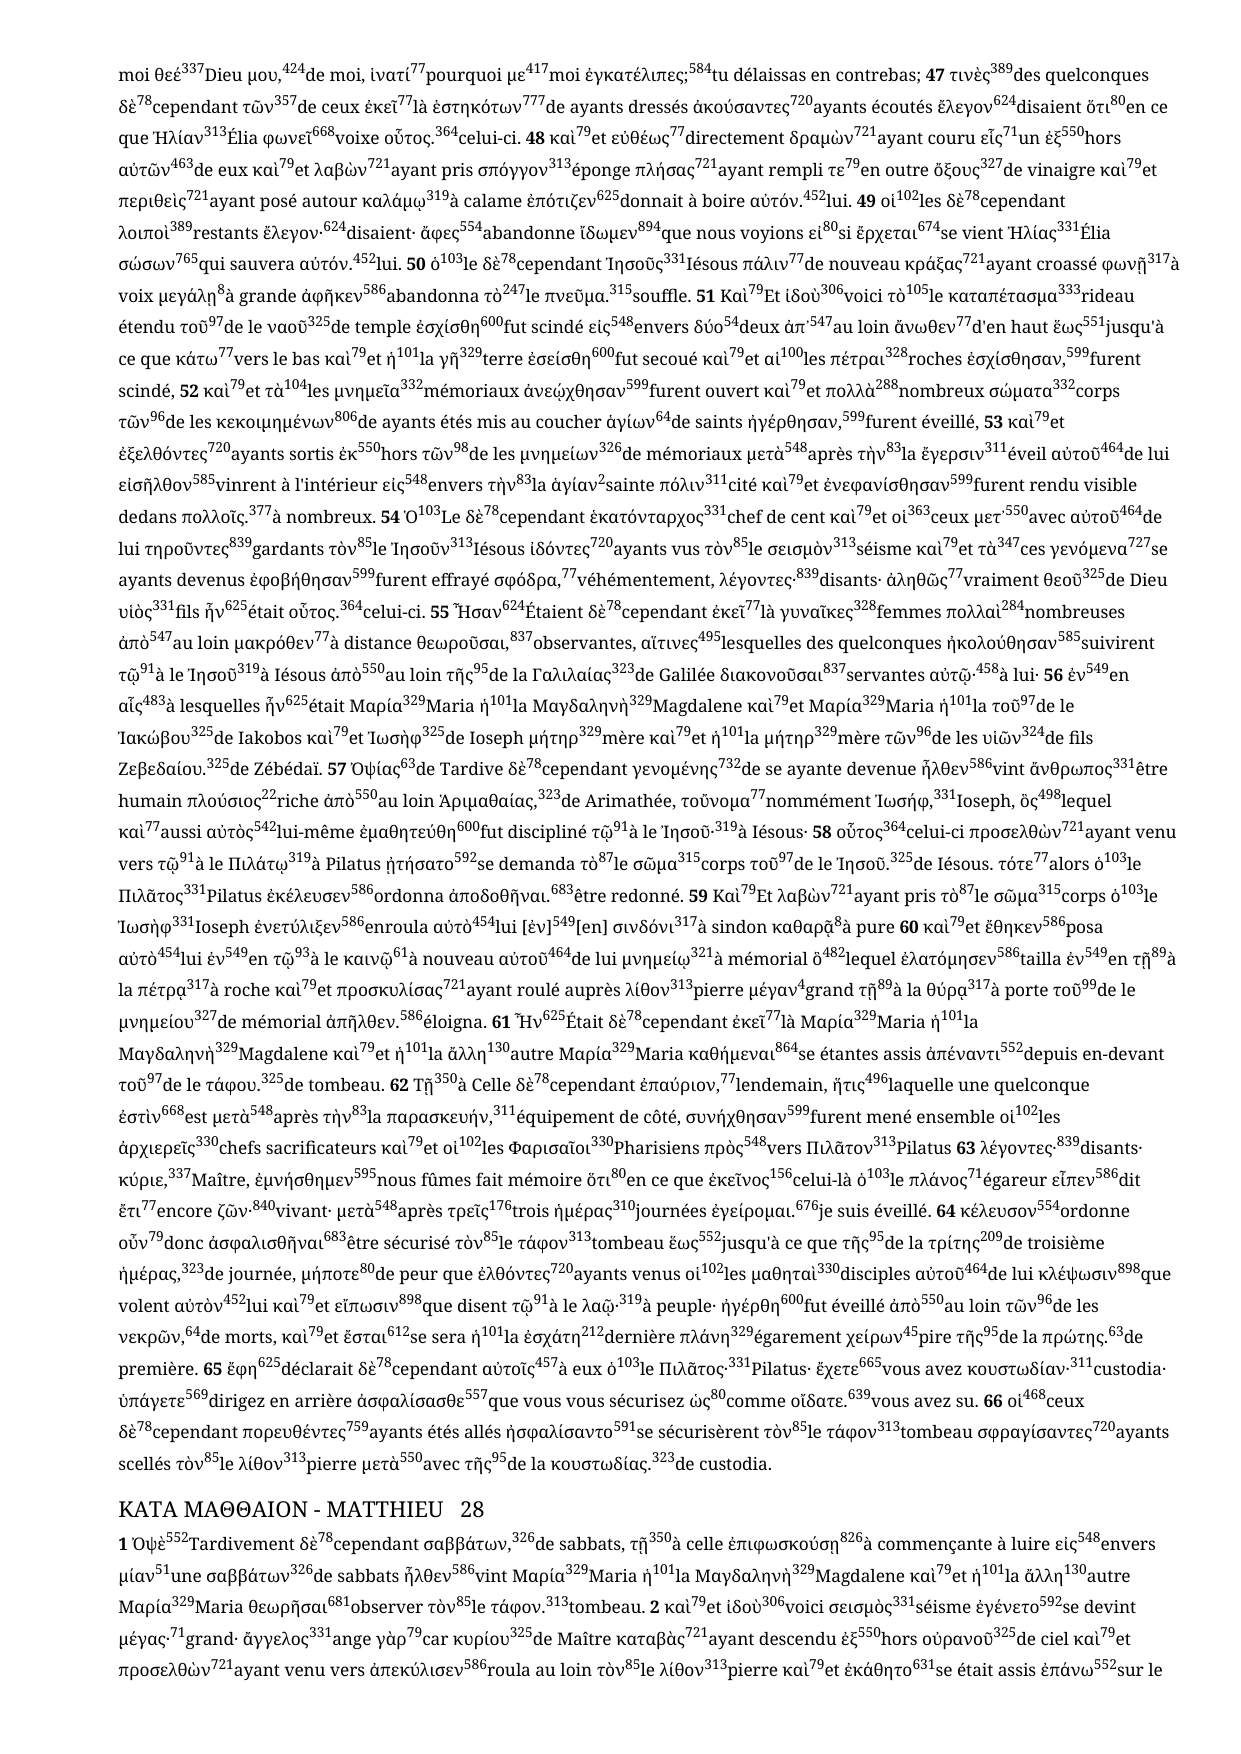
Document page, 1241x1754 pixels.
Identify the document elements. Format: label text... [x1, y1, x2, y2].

text 1 Πρωΐας323de Matinée δὲ78cependant γενομένης732de se ayante devenue συμβούλιον315délibération ensemble ἔλαβον585prirent πάντες286tous οἱ102les ἀρχιερεῖς330chefs sacrificateurs καὶ79et οἱ102les πρεσβύτεροι70plus anciens τοῦ97de le λαοῦ325de peuple κατὰ550contre τοῦ97de le Ἰησοῦ325de Iésous ὥστε80de sorte que θανατῶσαι681mettre à trépas αὐτόν·452lui· 2 καὶ79et δήσαντες720ayants attachés de lien αὐτὸν452lui ἀπήγαγον585conduisirent au loin καὶ79et παρέδωκαν585transmirent Πιλάτῳ319à Pilatus τῷ91à le ἡγεμόνι.319à gouverneur. 3 Τότε77Alors ἰδὼν721ayant vu Ἰούδας331Iouda ὁ364celui παραδιδοὺς840transmettant αὐτὸν452lui ὅτι80en ce que κατεκρίθη,600fut jugé contre, μεταμεληθεὶς760ayant été repenti ἔστρεψεν586tourna τὰ86les τριάκοντα180trente ἀργύρια314objets d'argents τοῖς90à les ἀρχιερεῦσιν318à chefs sacrificateurs καὶ79et πρεσβυτέροις58à plus anciens 4 λέγων·840disant· ἥμαρτον582je fautai παραδοὺς721ayant transmis αἷμα315sang ἀθῷον.6innocent. οἱ468ceux δὲ78cependant εἶπαν·585dirent· τί412quel πρὸς548vers ἡμᾶς;416nous; σὺ448toi ὄψῃ.610tu te verras. 5 καὶ79et ῥίψας721ayant flanqué τὰ86les ἀργύρια314objets d'argents εἰς548envers τὸν85le ναὸν313temple ἀνεχώρησεν,586replaça, καὶ79et ἀπελθὼν721ayant éloigné ἀπήγξατο.592se étrangla. 6 Οἱ102Les δὲ78cependant ἀρχιερεῖς330chefs sacrificateurs λαβόντες720ayants pris τὰ86les ἀργύρια314objets d'argents εἶπαν·585dirent· οὐκ77non ἔξεστιν668est permis βαλεῖν681jeter αὐτὰ453eux εἰς548envers τὸν85le κορβανᾶν,313korbane, ἐπεὶ80puisque τιμὴ329valeur αἵματός327de sang ἐστιν.668est. 7 συμβούλιον315délibération ensemble δὲ78cependant λαβόντες720ayants pris ἠγόρασαν585achetèrent à l'agora ἐξ550hors αὐτῶν465de eux τὸν85le ἀγρὸν313champ τοῦ97de le κεραμέως325de potier εἰς548envers ταφὴν311ensevelissement τοῖς90à les ξένοις.58à étrangers. 8 διὸ79c'est pourquoi ἐκλήθη600fut appelé ὁ103le ἀγρὸς331champ ἐκεῖνος156celui-là ἀγρὸς331champ αἵματος327de sang ἕως552jusqu'à ce que τῆς356de celle σήμερον.77aujourd'hui. 9 τότε77alors ἐπληρώθη600fut fait plénitude τὸ366ce ῥηθὲν762ayant été dit διὰ550par Ἰερεμίου325de Ieremia τοῦ97de le προφήτου325de prophète λέγοντος·834de disant· καὶ79et ἔλαβον585prirent τὰ86les τριάκοντα180trente ἀργύρια,314objets d'argents, τὴν83la τιμὴν311valeur τοῦ358de celui τετιμημένου807de ayant été valorisé ὃν480lequel ἐτιμήσαντο591se valorisèrent ἀπὸ550au loin υἱῶν324de fils Ἰσραήλ,325de Israël, 10 καὶ79et ἔδωκαν585donnèrent αὐτὰ453eux εἰς548envers τὸν85le ἀγρὸν313champ τοῦ97de le κεραμέως,325de potier, καθὰ77selon ce que συνέταξέν586ordonnança avec μοι420à moi κύριος.331Maître. 11 Ὁ103Le δὲ78cependant Ἰησοῦς331Iésous ἐστάθη600fut dressé ἔμπροσθεν552en devers τοῦ97de le ἡγεμόνος·325de gouverneur· καὶ79et ἐπηρώτησεν586surinterrogea αὐτὸν452lui ὁ103le ἡγεμὼν331gouverneur λέγων·840disant· σὺ448toi εἶ666tu es ὁ103le βασιλεὺς331roi τῶν96de les Ἰουδαίων;64de Ioudaiens; ὁ103le δὲ78cependant Ἰησοῦς331Iésous ἔφη625déclarait αὐτῷ,458à lui, σὺ448toi λέγεις.666tu dis. 12 καὶ79et ἐν549en τῷ354à ce κατηγορεῖσθαι692être accusé αὐτὸν452lui ὑπὸ550sous τῶν96de les ἀρχιερέων324de chefs sacrificateurs καὶ79et τῶν96de les πρεσβυτέρων64de plus anciens οὐδὲν375aucun ἀπεκρίνατο.592se répondit. 13 τότε77alors λέγει668dit αὐτῷ458à lui ὁ103le Πιλᾶτος·331Pilatus· οὐκ77non ἀκούεις666tu écoutes πόσα398combien grands? σου442de toi καταμαρτυροῦσιν;667témoignent contre; 14 καὶ79et οὐκ77non ἀπεκρίθη600fut répondu αὐτῷ458à lui πρὸς548vers οὐδὲ77non cependant ἓν181un ῥῆμα,315oral, ὥστε80de sorte que θαυμάζειν689étonner τὸν85le ἡγεμόνα313gouverneur λίαν.77extrêmement. 15 Κατὰ548Selon δὲ78cependant ἑορτὴν311fête εἰώθει659avait habitué ὁ103le ἡγεμὼν331gouverneur ἀπολύειν689délier au loin ἕνα53un τῷ91à le ὄχλῳ319à foule δέσμιον313lié ὃν480lequel ἤθελον.624voulaient. 16 εἶχον624avaient δὲ78cependant τότε77alors δέσμιον313lié ἐπίσημον4remarquable λεγόμενον875étant dit [Ἰησοῦν]313[Iésous] Βαραββᾶν.313Bar-Abba. 17 συνηγμένων806de ayants étés menés ensemble οὖν79donc αὐτῶν463de eux εἶπεν586dit αὐτοῖς457à eux ὁ103le Πιλᾶτος·331Pilatus· τίνα397quel θέλετε665vous voulez ἀπολύσω895que je délie au loin ὑμῖν,438à vous, Βαραββᾶν313Bar-Abba ἢ79ou Ἰησοῦν313Iésous τὸν480celui λεγόμενον875étant dit χριστόν;313Christ; 18 ᾔδει659avait su γὰρ79car ὅτι80en ce que διὰ548par le fait de φθόνον313envie παρέδωκαν585transmirent αὐτόν.452lui. 19 Καθημένου861de Se étant assis δὲ78cependant αὐτοῦ464de lui ἐπὶ550sur τοῦ99de le βήματος327de estrade ἀπέστειλεν586envoya πρὸς548vers αὐτὸν452lui ἡ101la γυνὴ329femme αὐτοῦ464de lui λέγουσα·838disante· μηδὲν392ne pas un σοὶ439à toi καὶ79et τῷ91à le δικαίῳ10à juste ἐκείνῳ·144à celui-là· πολλὰ374nombreux γὰρ79car ἔπαθον582je souffris σήμερον77aujourd'hui κατ᾽548selon ὄναρ315rêve δι᾽548par le fait de αὐτόν.452lui. 20 Οἱ102Les δὲ78cependant ἀρχιερεῖς330chefs sacrificateurs καὶ79et οἱ102les πρεσβύτεροι70plus anciens ἔπεισαν585persuadèrent τοὺς84les ὄχλους312foules ἵνα80afin que αἰτήσωνται904que se demandent τὸν85le Βαραββᾶν,313Bar-Abba, τὸν85le δὲ78cependant Ἰησοῦν313Iésous ἀπολέσωσιν.898que dépérissent. 21 ἀποκριθεὶς760ayant été répondu δὲ78cependant ὁ103le ἡγεμὼν331gouverneur εἶπεν586dit αὐτοῖς·457à eux· τίνα397quel θέλετε665vous voulez ἀπὸ550au loin τῶν96de les δύο64de deux ἀπολύσω895que je délie au loin ὑμῖν;438à vous; οἱ468ceux δὲ78cependant εἶπαν·585dirent· τὸν85le Βαραββᾶν.313Bar-Abba. 22 λέγει668dit αὐτοῖς457à eux ὁ103le Πιλᾶτος·331Pilatus· τί399quel οὖν79donc ποιήσω895que je fasse Ἰησοῦν313Iésous τὸν480celui λεγόμενον875étant dit χριστόν;313Christ; λέγουσιν667disent πάντες·389tous· σταυρωθήτω.565soit crucifié. 23 ὁ469celui δὲ78cependant ἔφη·625déclarait· τί163quel γὰρ79car κακὸν55malicieux ἐποίησεν;586fit; οἱ468ceux δὲ78cependant περισσῶς77surabondamment ἔκραζον624croassaient λέγοντες·839disants· σταυρωθήτω.565soit crucifié. 24 Ἰδὼν721Ayant vu δὲ78cependant ὁ103le Πιλᾶτος331Pilatus ὅτι80en ce que οὐδὲν375aucun ὠφελεῖ668profite ἀλλὰ79mais μᾶλλον77davantage θόρυβος331tumulte γίνεται,674se devient, λαβὼν721ayant pris ὕδωρ315eau ἀπενίψατο592se lava au loin τὰς242les χεῖρας310mains ἀπέναντι552depuis en-devant τοῦ97de le ὄχλου325de foule λέγων·840disant· ἀθῷός47innocent εἰμι664je suis ἀπὸ550au loin τοῦ99de le αἵματος327de sang τούτου·358de celui-ci· ὑμεῖς447vous ὄψεσθε.609vous vous verrez. 25 καὶ79et ἀποκριθεὶς760ayant été répondu πᾶς287tout ὁ103le λαὸς331peuple εἶπεν·586dit· τὸ105le αἷμα333sang αὐτοῦ464de lui ἐφ᾽548sur ἡμᾶς416nous καὶ79et ἐπὶ548sur τὰ86les τέκνα314enfants ἡμῶν.423de nous. 26 τότε77alors ἀπέλυσεν586délia au loin αὐτοῖς457à eux τὸν85le Βαραββᾶν,313Bar-Abba, τὸν85le δὲ78cependant Ἰησοῦν313Iésous φραγελλώσας721ayant flagellé παρέδωκεν586transmit ἵνα80afin que σταυρωθῇ.911que soit crucifié. 27 Τότε77Alors οἱ102les στρατιῶται330soldats τοῦ97de le ἡγεμόνος325de gouverneur παραλαβόντες720ayants pris à côté τὸν85le Ἰησοῦν313Iésous εἰς548envers τὸ87le πραιτώριον315prétoire συνήγαγον585menèrent ensemble ἐπ᾽548sur αὐτὸν452lui ὅλην267toute entière τὴν83la σπεῖραν.311spirale. 28 καὶ79et ἐκδύσαντες720ayants dévêtus αὐτὸν452lui χλαμύδα311chlamyde κοκκίνην2écarlate περιέθηκαν585posèrent autour αὐτῷ,458à lui, 29 καὶ79et πλέξαντες720ayants tressés στέφανον313couronne ἐξ550hors ἀκανθῶν322de épines ἐπέθηκαν585surposèrent ἐπὶ550sur τῆς95de la κεφαλῆς323de tête αὐτοῦ464de lui καὶ79et κάλαμον313calame ἐν549en τῇ89à la δεξιᾷ57à droite αὐτοῦ,464de lui, καὶ79et γονυπετήσαντες720ayants agenouillés ἔμπροσθεν552en devers αὐτοῦ464de lui ἐνέπαιξαν585enjouèrent αὐτῷ458à lui λέγοντες·839disants· χαῖρε,308sois de joie, ὁ109le βασιλεῦ337roi τῶν96de les Ἰουδαίων,64de Ioudaiens, 30 καὶ79et ἐμπτύσαντες720ayants crachés envers εἰς548envers αὐτὸν452lui ἔλαβον585prirent τὸν85le κάλαμον313calame καὶ79et ἔτυπτον624tapaient εἰς548envers τὴν83la κεφαλὴν311tête αὐτοῦ.464de lui. 31 Καὶ79Et ὅτε80lorsque ἐνέπαιξαν585enjouèrent αὐτῷ,458à lui, ἐξέδυσαν585dévêtirent αὐτὸν452lui τὴν83la χλαμύδα311chlamyde καὶ79et ἐνέδυσαν585envêtirent αὐτὸν452lui τὰ86les ἱμάτια314himations αὐτοῦ464de lui καὶ79et ἀπήγαγον585conduisirent au loin αὐτὸν452lui εἰς548envers τὸ348ce σταυρῶσαι.681crucifier. 32 Ἐξερχόμενοι866Se sortants δὲ78cependant εὗρον585trouvèrent ἄνθρωπον313être humain Κυρηναῖον313Cyrénéen ὀνόματι321à nom Σίμωνα,313Simon, τοῦτον346celui-ci ἠγγάρευσαν585angarièrent ἵνα80afin que ἄρῃ899que lève τὸν85le σταυρὸν313croix αὐτοῦ.464de lui. 33 Καὶ79Et ἐλθόντες720ayants venus εἰς548envers τόπον313lieu λεγόμενον875étant dit Γολγοθᾶ,311Golgotha, ὅ500lequel ἐστιν668est Κρανίου327de Crâne Τόπος331Lieu λεγόμενος,891étant dit, 34 ἔδωκαν585donnèrent αὐτῷ458à lui πιεῖν681boire οἶνον313vin μετὰ550avec χολῆς323de bile μεμιγμένον·796ayant été mixé· καὶ79et γευσάμενος740se ayant goûté οὐκ77non ἠθέλησεν586voulut πιεῖν.681boire. 35 Σταυρώσαντες720Ayants crucifiés δὲ78cependant αὐτὸν452lui διεμερίσαντο591se partagèrent en séparant τὰ86les ἱμάτια314himations αὐτοῦ464de lui βάλλοντες839jetants κλῆρον,313lot, 36 καὶ79et καθήμενοι866se étants assis ἐτήρουν624gardaient αὐτὸν452lui ἐκεῖ.77là. 37 Καὶ79Et ἐπέθηκαν585surposèrent ἐπάνω552sur le haut τῆς95de la κεφαλῆς323de tête αὐτοῦ464de lui τὴν83la αἰτίαν311cause αὐτοῦ464de lui γεγραμμένην·794ayante étée graphée· οὗτός364celui-ci ἐστιν668est Ἰησοῦς331Iésous ὁ103le βασιλεὺς331roi τῶν96de les Ἰουδαίων.64de Ioudaiens. 38 Τότε77Alors σταυροῦνται679sont crucifiés σὺν549avec αὐτῷ458à lui δύο196deux λῃσταί,330pilleurs, εἷς71un ἐκ550hors δεξιῶν66de droits καὶ79et εἷς71un ἐξ550hors εὐωνύμων.66de gauches. 39 Οἱ363Ceux δὲ78cependant παραπορευόμενοι866se allants à côté ἐβλασφήμουν624blasphémaient αὐτὸν452lui κινοῦντες839bougeants τὰς82les κεφαλὰς310têtes αὐτῶν463de eux 40 καὶ79et λέγοντες·839disants· ὁ369celui καταλύων845déliant vers le bas τὸν85le ναὸν313temple καὶ79et ἐν549en τρισὶν182à trois ἡμέραις316à journées οἰκοδομῶν,845édifiant en maison, σῶσον554sauve σεαυτόν,516toi-même, εἰ80si υἱὸς331fils εἶ666tu es τοῦ97de le θεοῦ,325de Dieu, [καὶ]79[et] κατάβηθι554descends ἀπὸ550au loin τοῦ97de le σταυροῦ.325de croix. 41 ὁμοίως77semblablement καὶ77aussi οἱ102les ἀρχιερεῖς330chefs sacrificateurs ἐμπαίζοντες839enjouants μετὰ550avec τῶν96de les γραμματέων324de lettrés καὶ79et πρεσβυτέρων64de plus anciens ἔλεγον·624disaient· 42 ἄλλους372autres ἔσωσεν,586sauva, ἑαυτὸν528lui-même οὐ77non δύναται674se peut σῶσαι·681sauver· βασιλεὺς331roi Ἰσραήλ325de Israël ἐστιν,668est, καταβάτω556descende νῦν77maintenant ἀπὸ550au loin τοῦ97de le σταυροῦ325de croix καὶ79et πιστεύσομεν601nous croirons ἐπ᾽548sur αὐτόν.452lui. 43 πέποιθεν642a persuadé ἐπὶ548sur τὸν85le θεόν,313Dieu, ῥυσάσθω560se délivre νῦν77maintenant εἰ80si θέλει668veut αὐτόν·452lui· εἶπεν586dit γὰρ79car ὅτι80en ce que θεοῦ325de Dieu εἰμι664je suis υἱός.331fils. 44 Τὸ87Le δ᾽78cependant αὐτὸ348même καὶ77aussi οἱ102les λῃσταὶ330pilleurs οἱ363ceux συσταυρωθέντες759ayants étés crucifiés avec σὺν549avec αὐτῷ458à lui ὠνείδιζον624réprouvaient αὐτόν.452lui. 45 Ἀπὸ550Au loin δὲ78cependant ἕκτης209de sixième ὥρας323de heure σκότος333ténèbre ἐγένετο592se devint ἐπὶ548sur πᾶσαν267toute τὴν83la γῆν311terre ἕως552jusqu'à ce que ὥρας323de heure ἐνάτης.209de neuvième. 46 περὶ548autour δὲ78cependant τὴν83la ἐνάτην201neuvième ὥραν311heure ἀνεβόησεν586beugla de bas en haut ὁ103le Ἰησοῦς331Iésous φωνῇ317à voix μεγάλῃ8à grande λέγων·840disant· Ἐλωῒ341Éloï Ἐλωῒ341Éloï λεμὰ341lema σαβαχθάνει;341sabachthani; τοῦτ᾽366ce-ci ἔστιν·668est· θεέ337Dieu μου424de moi θεέ337Dieu μου,424de moi, ἱνατί77pourquoi με417moi ἐγκατέλιπες;584tu délaissas en contrebas; 47 τινὲς389des quelconques δὲ78cependant τῶν357de ceux ἐκεῖ77là ἑστηκότων777de ayants dressés ἀκούσαντες720ayants écoutés ἔλεγον624disaient ὅτι80en ce que Ἠλίαν313Élia φωνεῖ668voixe οὗτος.364celui-ci. 48 καὶ79et εὐθέως77directement δραμὼν721ayant couru εἷς71un ἐξ550hors αὐτῶν463de eux καὶ79et λαβὼν721ayant pris σπόγγον313éponge πλήσας721ayant rempli τε79en outre ὄξους327de vinaigre καὶ79et περιθεὶς721ayant posé autour καλάμῳ319à calame ἐπότιζεν625donnait à boire αὐτόν.452lui. 49 οἱ102les δὲ78cependant λοιποὶ389restants ἔλεγον·624disaient· ἄφες554abandonne ἴδωμεν894que nous voyions εἰ80si ἔρχεται674se vient Ἠλίας331Élia σώσων765qui sauvera αὐτόν.452lui. 50 ὁ103le δὲ78cependant Ἰησοῦς331Iésous πάλιν77de nouveau κράξας721ayant croassé φωνῇ317à voix μεγάλῃ8à grande ἀφῆκεν586abandonna τὸ247le πνεῦμα.315souffle. 51 Καὶ79Et ἰδοὺ306voici τὸ105le καταπέτασμα333rideau étendu τοῦ97de le ναοῦ325de temple ἐσχίσθη600fut scindé εἰς548envers δύο54deux ἀπ᾽547au loin ἄνωθεν77d'en haut ἕως551jusqu'à ce que κάτω77vers le bas καὶ79et ἡ101la γῆ329terre ἐσείσθη600fut secoué καὶ79et αἱ100les πέτραι328roches ἐσχίσθησαν,599furent scindé, 52 καὶ79et τὰ104les μνημεῖα332mémoriaux ἀνεῴχθησαν599furent ouvert καὶ79et πολλὰ288nombreux σώματα332corps τῶν96de les κεκοιμημένων806de ayants étés mis au coucher ἁγίων64de saints ἠγέρθησαν,599furent éveillé, 53 καὶ79et ἐξελθόντες720ayants sortis ἐκ550hors τῶν98de les μνημείων326de mémoriaux μετὰ548après τὴν83la ἔγερσιν311éveil αὐτοῦ464de lui εἰσῆλθον585vinrent à l'intérieur εἰς548envers τὴν83la ἁγίαν2sainte πόλιν311cité καὶ79et ἐνεφανίσθησαν599furent rendu visible dedans πολλοῖς.377à nombreux. 54 Ὁ103Le δὲ78cependant ἑκατόνταρχος331chef de cent καὶ79et οἱ363ceux μετ᾽550avec αὐτοῦ464de lui τηροῦντες839gardants τὸν85le Ἰησοῦν313Iésous ἰδόντες720ayants vus τὸν85le σεισμὸν313séisme καὶ79et τὰ347ces γενόμενα727se ayants devenus ἐφοβήθησαν599furent effrayé σφόδρα,77véhémentement, λέγοντες·839disants· ἀληθῶς77vraiment θεοῦ325de Dieu υἱὸς331fils ἦν625était οὗτος.364celui-ci. 55 Ἦσαν624Étaient δὲ78cependant ἐκεῖ77là γυναῖκες328femmes πολλαὶ284nombreuses ἀπὸ547au loin μακρόθεν77à distance θεωροῦσαι,837observantes, αἵτινες495lesquelles des quelconques ἠκολούθησαν585suivirent τῷ91à le Ἰησοῦ319à Iésous ἀπὸ550au loin τῆς95de la Γαλιλαίας323de Galilée διακονοῦσαι837servantes αὐτῷ·458à lui· 56 ἐν549en αἷς483à lesquelles ἦν625était Μαρία329Maria ἡ101la Μαγδαληνὴ329Magdalene καὶ79et Μαρία329Maria ἡ101la τοῦ97de le Ἰακώβου325de Iakobos καὶ79et Ἰωσὴφ325de Ioseph μήτηρ329mère καὶ79et ἡ101la μήτηρ329mère τῶν96de les υἱῶν324de fils Ζεβεδαίου.325de Zébédaï. 57 Ὀψίας63de Tardive δὲ78cependant γενομένης732de se ayante devenue ἦλθεν586vint ἄνθρωπος331être humain πλούσιος22riche ἀπὸ550au loin Ἁριμαθαίας,323de Arimathée, τοὔνομα77nommément Ἰωσήφ,331Ioseph, ὃς498lequel καὶ77aussi αὐτὸς542lui-même ἐμαθητεύθη600fut discipliné τῷ91à le Ἰησοῦ·319à Iésous· 58 οὗτος364celui-ci προσελθὼν721ayant venu vers τῷ91à le Πιλάτῳ319à Pilatus ᾐτήσατο592se demanda τὸ87le σῶμα315corps τοῦ97de le Ἰησοῦ.325de Iésous. τότε77alors ὁ103le Πιλᾶτος331Pilatus ἐκέλευσεν586ordonna ἀποδοθῆναι.683être redonné. 59 Καὶ79Et λαβὼν721ayant pris τὸ87le σῶμα315corps ὁ103le Ἰωσὴφ331Ioseph ἐνετύλιξεν586enroula αὐτὸ454lui [ἐν]549[en] σινδόνι317à sindon καθαρᾷ8à pure 60 καὶ79et ἔθηκεν586posa αὐτὸ454lui ἐν549en τῷ93à le καινῷ61à nouveau αὐτοῦ464de lui μνημείῳ321à mémorial ὃ482lequel ἐλατόμησεν586tailla ἐν549en τῇ89à la πέτρᾳ317à roche καὶ79et προσκυλίσας721ayant roulé auprès λίθον313pierre μέγαν4grand τῇ89à la θύρᾳ317à porte τοῦ99de le μνημείου327de mémorial ἀπῆλθεν.586éloigna. 61 Ἦν625Était δὲ78cependant ἐκεῖ77là Μαρία329Maria ἡ101la Μαγδαληνὴ329Magdalene καὶ79et ἡ101la ἄλλη130autre Μαρία329Maria καθήμεναι864se étantes assis ἀπέναντι552depuis en-devant τοῦ97de le τάφου.325de tombeau. 62 Τῇ350à Celle δὲ78cependant ἐπαύριον,77lendemain, ἥτις496laquelle une quelconque ἐστὶν668est μετὰ548après τὴν83la παρασκευήν,311équipement de côté, συνήχθησαν599furent mené ensemble οἱ102les ἀρχιερεῖς330chefs sacrificateurs καὶ79et οἱ102les Φαρισαῖοι330Pharisiens πρὸς548vers Πιλᾶτον313Pilatus 63 λέγοντες·839disants· κύριε,337Maître, ἐμνήσθημεν595nous fûmes fait mémoire ὅτι80en ce que ἐκεῖνος156celui-là ὁ103le πλάνος71égareur εἶπεν586dit ἔτι77encore ζῶν·840vivant· μετὰ548après τρεῖς176trois ἡμέρας310journées ἐγείρομαι.676je suis éveillé. 64 κέλευσον554ordonne οὖν79donc ἀσφαλισθῆναι683être sécurisé τὸν85le τάφον313tombeau ἕως552jusqu'à ce que τῆς95de la τρίτης209de troisième ἡμέρας,323de journée, μήποτε80de peur que ἐλθόντες720ayants venus οἱ102les μαθηταὶ330disciples αὐτοῦ464de lui κλέψωσιν898que volent αὐτὸν452lui καὶ79et εἴπωσιν898que disent τῷ91à le λαῷ·319à peuple· ἠγέρθη600fut éveillé ἀπὸ550au loin τῶν96de les νεκρῶν,64de morts, καὶ79et ἔσται612se sera ἡ101la ἐσχάτη212dernière πλάνη329égarement χείρων45pire τῆς95de la πρώτης.63de première. 65 ἔφη625déclarait δὲ78cependant αὐτοῖς457à eux ὁ103le Πιλᾶτος·331Pilatus· ἔχετε665vous avez κουστωδίαν·311custodia· ὑπάγετε569dirigez en arrière ἀσφαλίσασθε557que vous vous sécurisez ὡς80comme οἴδατε.639vous avez su. 66 οἱ468ceux δὲ78cependant πορευθέντες759ayants étés allés ἠσφαλίσαντο591se sécurisèrent τὸν85le τάφον313tombeau σφραγίσαντες720ayants scellés τὸν85le λίθον313pierre μετὰ550avec τῆς95de la κουστωδίας.323de custodia. [118, 59, 1181, 1475]
text ΚΑΤΑ ΜΑΘΘΑΙΟΝ - MATTHIEU 28 [118, 1494, 1181, 1524]
text 1 Ὀψὲ552Tardivement δὲ78cependant σαββάτων,326de sabbats, τῇ350à celle ἐπιφωσκούσῃ826à commençante à luire εἰς548envers μίαν51une σαββάτων326de sabbats ἦλθεν586vint Μαρία329Maria ἡ101la Μαγδαληνὴ329Magdalene καὶ79et ἡ101la ἄλλη130autre Μαρία329Maria θεωρῆσαι681observer τὸν85le τάφον.313tombeau. 2 καὶ79et ἰδοὺ306voici σεισμὸς331séisme ἐγένετο592se devint μέγας·71grand· ἄγγελος331ange γὰρ79car κυρίου325de Maître καταβὰς721ayant descendu ἐξ550hors οὐρανοῦ325de ciel καὶ79et προσελθὼν721ayant venu vers ἀπεκύλισεν586roula au loin τὸν85le λίθον313pierre καὶ79et ἐκάθητο631se était assis ἐπάνω552sur le haut αὐτοῦ.464de lui. 3 ἦν625était δὲ78cependant ἡ101la εἰδέα329apparence αὐτοῦ464de lui ὡς80comme ἀστραπὴ329éclair καὶ79et τὸ105le ἔνδυμα333vêtement αὐτοῦ464de lui λευκὸν49blanc ὡς80comme χιών.329neige. 4 ἀπὸ550au loin δὲ78cependant τοῦ97de le φόβου325de effroi αὐτοῦ464de lui ἐσείσθησαν599furent secoué οἱ363ceux τηροῦντες839gardants καὶ79et ἐγενήθησαν599furent devenu ὡς80comme νεκροί.70morts. 5 Ἀποκριθεὶς760Ayant été répondu δὲ78cependant ὁ103le ἄγγελος331ange εἶπεν586dit ταῖς88à les γυναιξίν·316à femmes· μὴ77ne pas φοβεῖσθε573que vous vous effrayez ὑμεῖς,447vous, οἶδα638j'ai su γὰρ79car ὅτι80en ce que Ἰησοῦν313Iésous τὸν346celui ἐσταυρωμένον796ayant été crucifié ζητεῖτε·665vous cherchez· 6 οὐκ77non ἔστιν668est ὧδε,77ici, ἠγέρθη600fut éveillé γὰρ79car καθὼς77de haut en bas comme εἶπεν·586dit· δεῦτε553venez ici ἴδετε553voyez τὸν85le τόπον313lieu ὅπου77là où ἔκειτο.631se couchait. 7 καὶ79et ταχὺ77promptement πορευθεῖσαι757ayantes étées allées εἴπατε553dites τοῖς90à les μαθηταῖς318à disciples αὐτοῦ464de lui ὅτι80en ce que ἠγέρθη600fut éveillé ἀπὸ550au loin τῶν96de les νεκρῶν,64de morts, καὶ79et ἰδοὺ306voici προάγει668mène devant ὑμᾶς436vous εἰς548envers τὴν83la Γαλιλαίαν,311Galilée, ἐκεῖ77là αὐτὸν452lui ὄψεσθε·609vous vous verrez· ἰδοὺ306voici εἶπον582je dis ὑμῖν.438à vous. 8 Καὶ79Et ἀπελθοῦσαι718ayantes éloignées ταχὺ77promptement ἀπὸ550au loin τοῦ99de le μνημείου327de mémorial μετὰ550avec φόβου325de effroi καὶ79et χαρᾶς323de joie μεγάλης14de grande ἔδραμον585coururent ἀπαγγεῖλαι681rapporter annonce τοῖς90à les μαθηταῖς318à disciples αὐτοῦ.464de lui. 9 καὶ79et ἰδοὺ306voici Ἰησοῦς331Iésous ὑπήντησεν586vint à la rencontre αὐταῖς455à elles λέγων·840disant· χαίρετε.307soyez de joie. αἱ361celles δὲ78cependant προσελθοῦσαι718ayantes venues vers ἐκράτησαν585saisirent avec force αὐτοῦ464de lui τοὺς84les πόδας312pieds καὶ79et προσεκύνησαν585prosternèrent vers αὐτῷ.458à lui. 10 τότε77alors λέγει668dit αὐταῖς455à elles ὁ103le Ἰησοῦς·331Iésous· μὴ77ne pas φοβεῖσθε·573que vous vous effrayez· ὑπάγετε569dirigez en arrière ἀπαγγείλατε553rapportez annonce τοῖς90à les ἀδελφοῖς318à frères μου424de moi ἵνα80afin que ἀπέλθωσιν898que éloignent εἰς548envers τὴν83la Γαλιλαίαν,311Galilée, καὶ79et ἐκεῖ77là με417moi ὄψονται.611se verront. 11 Πορευομένων858de Se allantes δὲ78cependant αὐτῶν461de elles ἰδού306voici τινες389des quelconques τῆς95de la κουστωδίας323de custodia ἐλθόντες720ayants venus εἰς548envers τὴν83la πόλιν311cité ἀπήγγειλαν585rapportèrent annonce τοῖς90à les ἀρχιερεῦσιν318à chefs sacrificateurs ἅπαντα374en totalités τὰ347ces γενόμενα.727se ayants devenus. 12 καὶ79et συναχθέντες759ayants étés menés ensemble μετὰ550avec τῶν96de les πρεσβυτέρων64de plus anciens συμβούλιόν315délibération ensemble τε79en outre λαβόντες720ayants pris ἀργύρια314objets d'argents ἱκανὰ5assez-importants ἔδωκαν585donnèrent τοῖς90à les στρατιώταις318à soldats 13 λέγοντες·839disants· εἴπατε553dites ὅτι80en ce que οἱ102les μαθηταὶ330disciples αὐτοῦ464de lui νυκτὸς323de nuit ἐλθόντες720ayants venus ἔκλεψαν585volèrent αὐτὸν452lui ἡμῶν423de nous κοιμωμένων.860de se mettants au coucher. 14 καὶ79et ἐὰν80si le cas échéant ἀκουσθῇ911que soit écouté τοῦτο366ce-ci ἐπὶ550sur τοῦ97de le ἡγεμόνος,325de gouverneur, ἡμεῖς430nous πείσομεν601nous persuaderons [αὐτὸν]452[lui] καὶ79et ὑμᾶς436vous ἀμερίμνους52insouciants ποιήσομεν.601nous ferons. 15 οἱ468ceux δὲ78cependant λαβόντες720ayants pris τὰ86les ἀργύρια314objets d'argents ἐποίησαν585firent ὡς80comme ἐδιδάχθησαν.599furent enseigné. καὶ79et διεφημίσθη600fut divulgué ὁ103le λόγος331discours οὗτος156celui-ci παρὰ549à côté Ἰουδαίοις58à Ioudaiens μέχρι552jusqu'à τῆς95de la σήμερον77aujourd'hui [ἡμέρας].323[de journée]. 16 Οἱ102Les δὲ78cependant ἕνδεκα196onze μαθηταὶ330disciples ἐπορεύθησαν599furent allé εἰς548envers τὴν83la Γαλιλαίαν311Galilée εἰς548envers τὸ87le ὄρος315montagne οὗ77où ἐτάξατο592se ordonnança αὐτοῖς457à eux ὁ103le Ἰησοῦς,331Iésous, 17 καὶ79et ἰδόντες720ayants vus αὐτὸν452lui προσεκύνησαν,585prosternèrent vers, οἱ468ceux δὲ78cependant ἐδίστασαν.585doutèrent. 18 καὶ79et προσελθὼν721ayant venu vers ὁ103le Ἰησοῦς331Iésous ἐλάλησεν586bavarda αὐτοῖς457à eux λέγων·840disant· ἐδόθη600fut donné μοι420à moi πᾶσα285toute ἐξουσία329autorité ἐν549en οὐρανῷ319à ciel καὶ79et ἐπὶ550sur [τῆς]95[de la] γῆς.323de terre. 19 πορευθέντες759ayants étés allés οὖν79donc μαθητεύσατε553disciplinez πάντα270tous τὰ86les ἔθνη,314ethnies, βαπτίζοντες839baptisants αὐτοὺς451eux εἰς548envers τὸ87le ὄνομα315nom τοῦ97de le πατρὸς325de père καὶ79et τοῦ97de le υἱοῦ325de fils καὶ79et τοῦ99de le ἁγίου18de saint πνεύματος,327de souffle, 20 διδάσκοντες839enseignants αὐτοὺς451eux τηρεῖν689garder πάντα374tous ὅσα481autant lesquels ἐνετειλάμην588je me commandai ὑμῖν·438à vous· καὶ79et ἰδοὺ306voici ἐγὼ431moi μεθ᾽550avec ὑμῶν441de vous εἰμι664je suis πάσας266toutes τὰς82les ἡμέρας310journées ἕως552jusqu'à ce que τῆς95de la συντελείας323de achèvement commun τοῦ97de le αἰῶνος.325de ère. [118, 1528, 1181, 1682]
